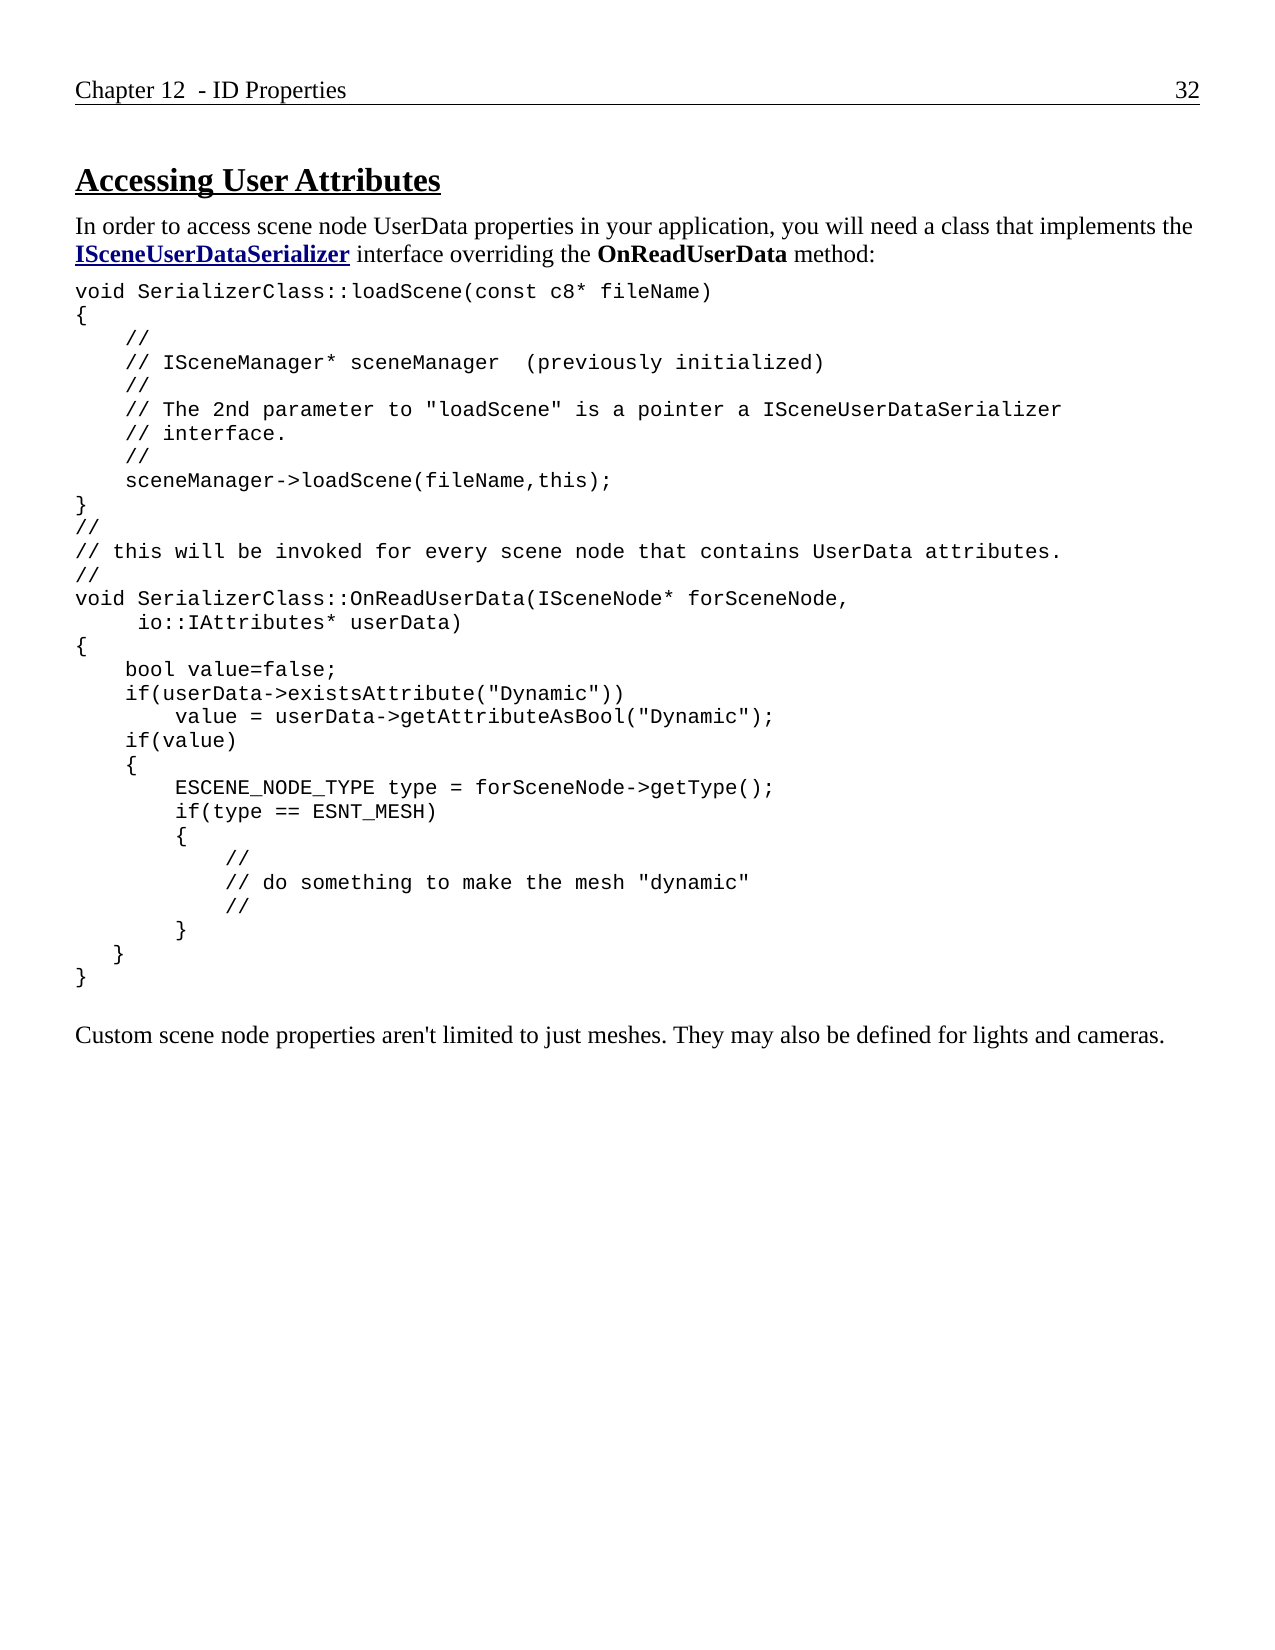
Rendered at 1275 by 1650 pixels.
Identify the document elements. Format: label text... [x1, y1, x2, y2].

text void SerializerClass::OnReadUserData(ISceneNode* forSceneNode, [75, 588, 1200, 612]
text // do something to make the mesh "dynamic" [75, 872, 1200, 896]
text // [75, 848, 1200, 872]
text { [75, 754, 1200, 777]
text { [75, 636, 1200, 659]
text if(value) [75, 730, 1200, 754]
text { [75, 304, 1200, 328]
text io::IAttributes* userData) [75, 612, 1200, 636]
subtitle Accessing User Attributes [75, 160, 1200, 198]
text // [75, 517, 1200, 541]
text sceneManager->loadScene(fileName,this); [75, 470, 1200, 494]
text // [75, 564, 1200, 588]
text ESCENE_NODE_TYPE type = forSceneNode->getType(); [75, 777, 1200, 801]
text // [75, 375, 1200, 399]
text // The 2nd parameter to "loadScene" is a pointer a ISceneUserDataSerializer [75, 399, 1200, 423]
text } [75, 919, 1200, 943]
text // [75, 896, 1200, 919]
text if(type == ESNT_MESH) [75, 801, 1200, 825]
text bool value=false; [75, 659, 1200, 683]
text { [75, 825, 1200, 848]
text // [75, 328, 1200, 352]
text } [75, 943, 1200, 967]
text } [75, 494, 1200, 517]
text // this will be invoked for every scene node that contains UserData attributes. [75, 541, 1200, 564]
text In order to access scene node UserData properties in your application, you will need a class that implements the ISceneUserDataSerializer interface overriding the OnReadUserData method: [75, 211, 1200, 268]
text Custom scene node properties aren't limited to just meshes. They may also be defined for lights and cameras. [75, 1020, 1200, 1048]
text if(userData->existsAttribute("Dynamic")) [75, 683, 1200, 706]
text void SerializerClass::loadScene(const c8* fileName) [75, 281, 1200, 304]
text // [75, 446, 1200, 470]
text } [75, 967, 1200, 990]
text // interface. [75, 423, 1200, 446]
text // ISceneManager* sceneManager (previously initialized) [75, 352, 1200, 375]
text value = userData->getAttributeAsBool("Dynamic"); [75, 706, 1200, 730]
